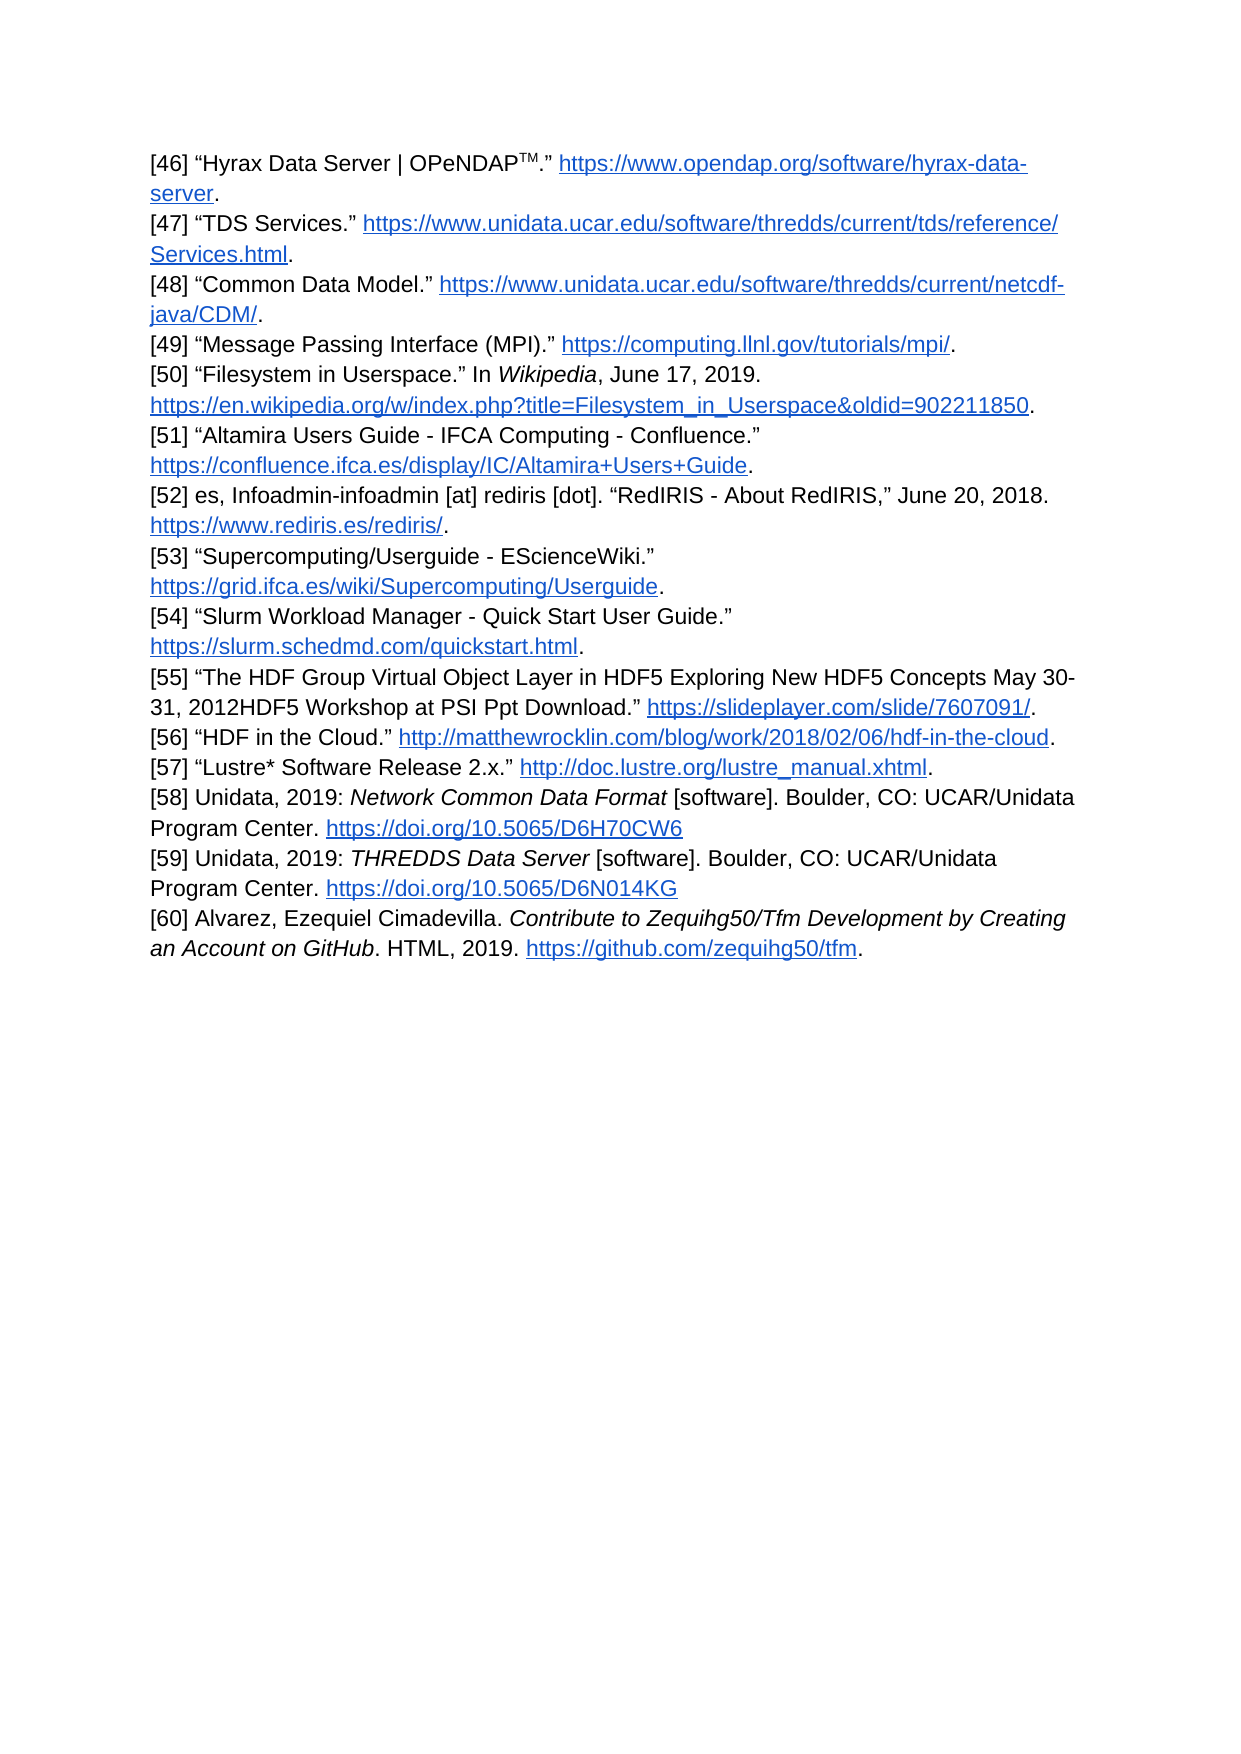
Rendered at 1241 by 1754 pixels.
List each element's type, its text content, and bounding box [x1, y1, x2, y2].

text [46] “Hyrax Data Server | OPeNDAPTM.” https://www.opendap.org/software/hyrax-data-server. [150, 150, 1090, 207]
text [52] es, Infoadmin-infoadmin [at] rediris [dot]. “RedIRIS - About RedIRIS,” June 20, 2018. https://www.rediris.es/rediris/. [150, 482, 1090, 539]
text [56] “HDF in the Cloud.” http://matthewrocklin.com/blog/work/2018/02/06/hdf-in-the-cloud. [150, 724, 1090, 750]
text [58] Unidata, 2019: Network Common Data Format [software]. Boulder, CO: UCAR/Unidata Program Center. https://doi.org/10.5065/D6H70CW6 [150, 784, 1090, 841]
text [59] Unidata, 2019: THREDDS Data Server [software]. Boulder, CO: UCAR/Unidata Program Center. https://doi.org/10.5065/D6N014KG [150, 845, 1090, 901]
text [48] “Common Data Model.” https://www.unidata.ucar.edu/software/thredds/current/netcdf-java/CDM/. [150, 271, 1090, 327]
text [53] “Supercomputing/Userguide - EScienceWiki.” https://grid.ifca.es/wiki/Supercomputing/Userguide. [150, 543, 1090, 599]
text [51] “Altamira Users Guide - IFCA Computing - Confluence.” https://confluence.ifca.es/display/IC/Altamira+Users+Guide. [150, 422, 1090, 478]
text [57] “Lustre* Software Release 2.x.” http://doc.lustre.org/lustre_manual.xhtml. [150, 754, 1090, 781]
text [50] “Filesystem in Userspace.” In Wikipedia, June 17, 2019. https://en.wikipedia.org/w/index.php?title=Filesystem_in_Userspace&oldid=902211850. [150, 361, 1090, 418]
text [55] “The HDF Group Virtual Object Layer in HDF5 Exploring New HDF5 Concepts May 30-31, 2012HDF5 Workshop at PSI Ppt Download.” https://slideplayer.com/slide/7607091/. [150, 663, 1090, 720]
text [54] “Slurm Workload Manager - Quick Start User Guide.” https://slurm.schedmd.com/quickstart.html. [150, 603, 1090, 660]
text [49] “Message Passing Interface (MPI).” https://computing.llnl.gov/tutorials/mpi/. [150, 331, 1090, 358]
text [60] Alvarez, Ezequiel Cimadevilla. Contribute to Zequihg50/Tfm Development by Creating an Account on GitHub. HTML, 2019. https://github.com/zequihg50/tfm. [150, 905, 1090, 962]
text [47] “TDS Services.” https://www.unidata.ucar.edu/software/thredds/current/tds/reference/Services.html. [150, 210, 1090, 267]
